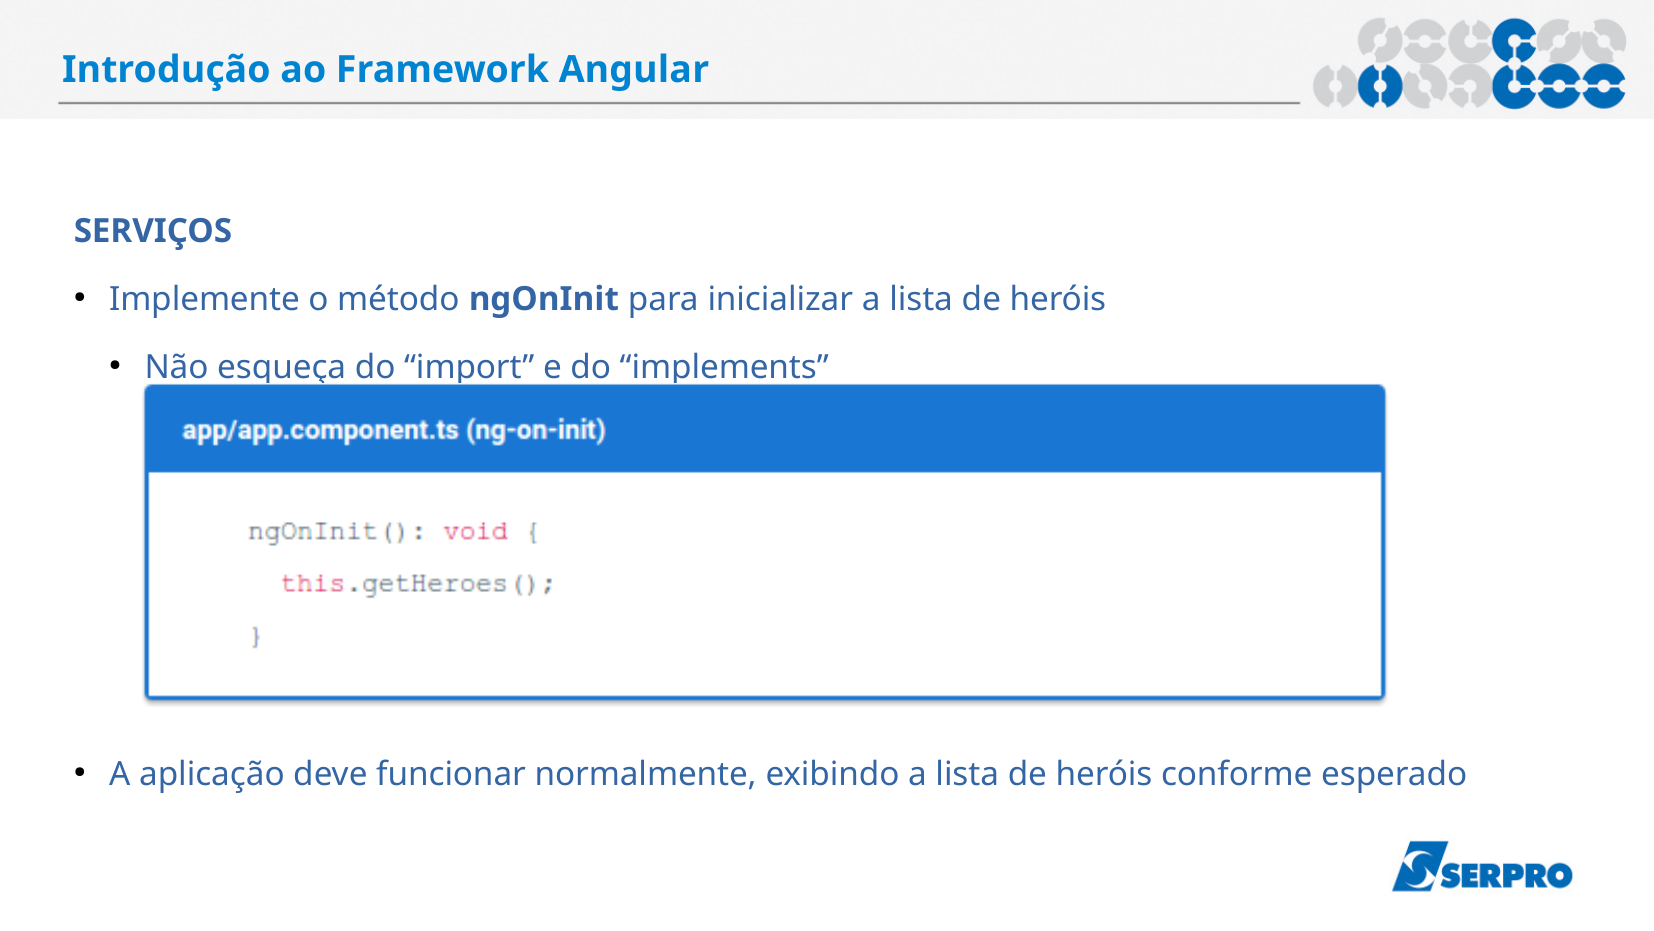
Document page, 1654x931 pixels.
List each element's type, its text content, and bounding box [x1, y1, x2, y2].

text_box SERVIÇOS Implemente o método ngOnInit para inicializar a lista de heróis Não esqueça do “import” e do “implements” A aplicação deve funcionar normalmente, exibindo a lista de heróis conforme esperado [59, 177, 1595, 798]
picture [0, 0, 1654, 931]
text_box Introdução ao Framework Angular [47, 35, 1300, 102]
